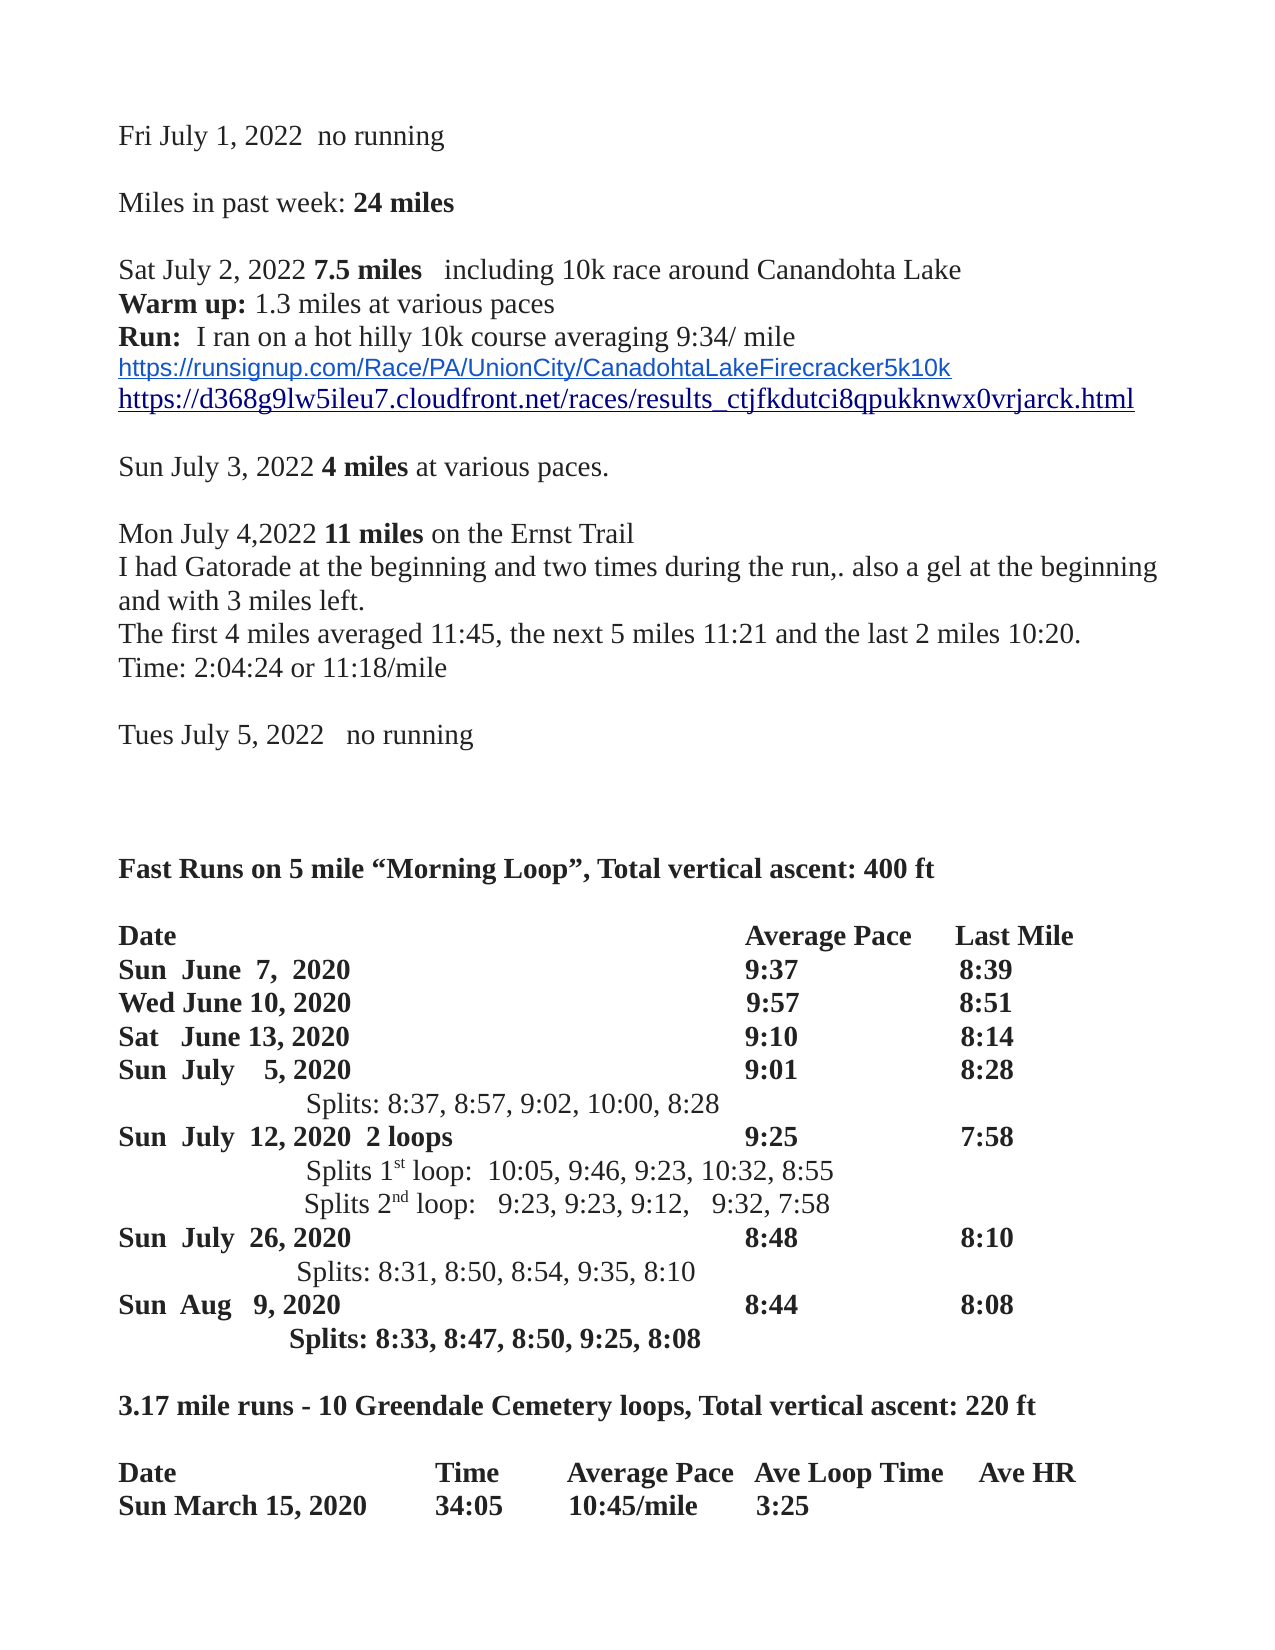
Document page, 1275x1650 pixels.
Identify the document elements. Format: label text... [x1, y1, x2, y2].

text Fri July 1, 2022 no running [118, 118, 1161, 152]
text Sun July 3, 2022 4 miles at various paces. [118, 449, 1161, 482]
text Mon July 4,2022 11 miles on the Ernst Trail [118, 516, 1161, 549]
text Splits 2nd loop: 9:23, 9:23, 9:12, 9:32, 7:58 [118, 1187, 1161, 1220]
text https://d368g9lw5ileu7.cloudfront.net/races/results_ctjfkdutci8qpukknwx0vrjarck.html [118, 382, 1161, 415]
text Date Average Pace Last Mile [118, 918, 1161, 952]
text I had Gatorade at the beginning and two times during the run,. also a gel at the beginning and with 3 miles left. [118, 549, 1161, 616]
text Sun Aug 9, 2020 8:44 8:08 Splits: 8:33, 8:47, 8:50, 9:25, 8:08 [118, 1287, 1161, 1354]
text The first 4 miles averaged 11:45, the next 5 miles 11:21 and the last 2 miles 10:20. [118, 616, 1161, 650]
text Time: 2:04:24 or 11:18/mile [118, 650, 1161, 683]
text Sun March 15, 2020 34:05 10:45/mile 3:25 [118, 1488, 1161, 1522]
text Warm up: 1.3 miles at various paces [118, 286, 1161, 319]
text Sat July 2, 2022 7.5 miles including 10k race around Canandohta Lake [118, 252, 1161, 286]
text Sun July 26, 2020 8:48 8:10 Splits: 8:31, 8:50, 8:54, 9:35, 8:10 [118, 1220, 1161, 1287]
list 3.17 mile runs - 10 Greendale Cemetery loops, Total vertical ascent: 220 ft [118, 1388, 1161, 1421]
text Date Time Average Pace Ave Loop Time Ave HR [118, 1455, 1161, 1488]
text Fast Runs on 5 mile “Morning Loop”, Total vertical ascent: 400 ft [118, 851, 1161, 885]
text https://runsignup.com/Race/PA/UnionCity/CanadohtaLakeFirecracker5k10k [118, 353, 1161, 382]
text Tues July 5, 2022 no running [118, 717, 1161, 751]
text Miles in past week: 24 miles [118, 185, 1161, 219]
text Wed June 10, 2020 9:57 8:51 [118, 985, 1161, 1019]
text Sat June 13, 2020 9:10 8:14 Sun July 5, 2020 9:01 8:28 Splits: 8:37, 8:57, 9:02, 10:00, 8:28 Sun July 12, 2020 2 loops 9:25 7:58 Splits 1st loop: 10:05, 9:46, 9:23, 10:32, 8:55 [118, 1019, 1161, 1187]
text Sun June 7, 2020 9:37 8:39 [118, 952, 1161, 985]
text Run: I ran on a hot hilly 10k course averaging 9:34/ mile [118, 319, 1161, 353]
